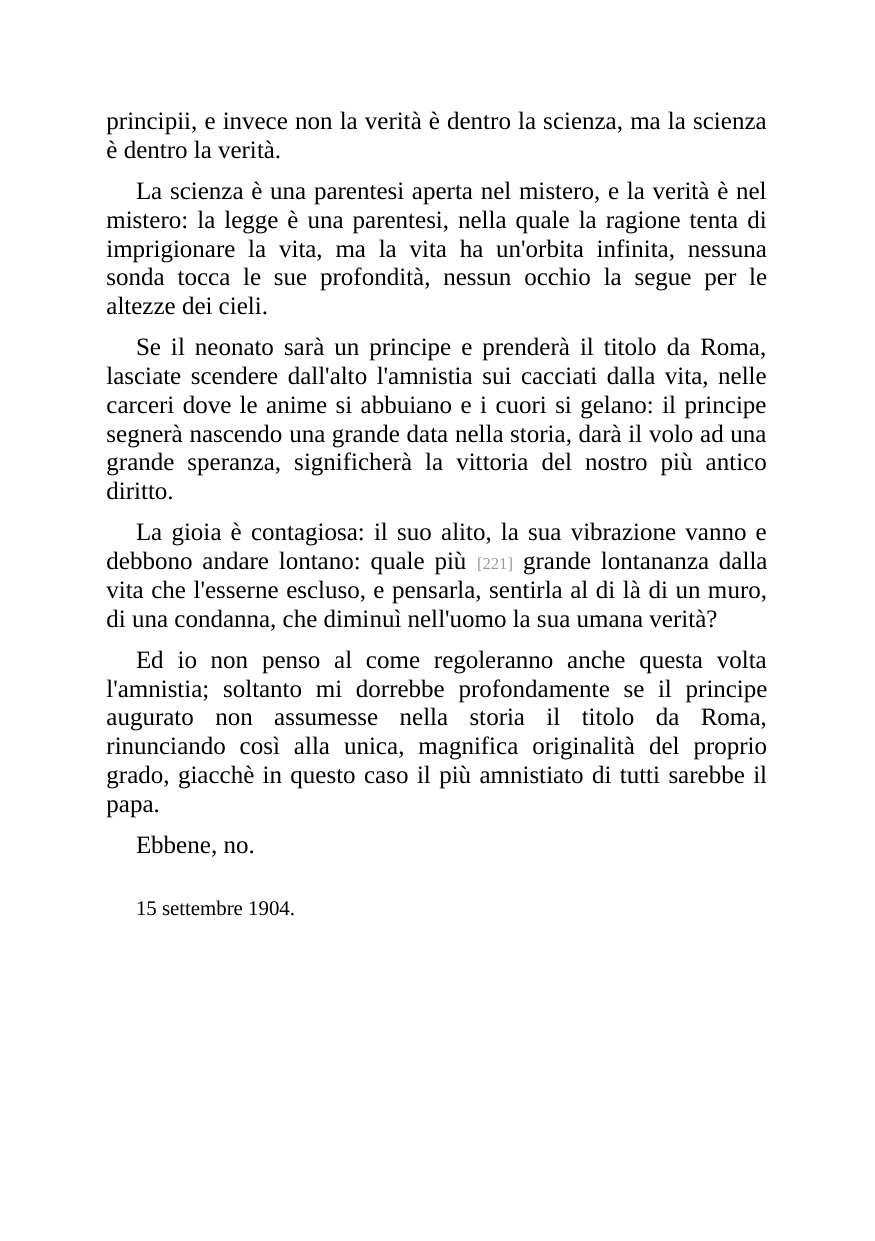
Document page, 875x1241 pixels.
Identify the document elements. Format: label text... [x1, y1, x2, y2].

text Ebbene, no. [106, 830, 768, 859]
text La gioia è contagiosa: il suo alito, la sua vibrazione vanno e debbono andare lontano: quale più [221] grande lontananza dalla vita che l'esserne escluso, e pensarla, sentirla al di là di un muro, di una condanna, che diminuì nell'uomo la sua umana verità? [106, 517, 768, 632]
text Ed io non penso al come regoleranno anche questa volta l'amnistia; soltanto mi dorrebbe profondamente se il principe augurato non assumesse nella storia il titolo da Roma, rinunciando così alla unica, magnifica originalità del proprio grado, giacchè in questo caso il più amnistiato di tutti sarebbe il papa. [106, 645, 768, 817]
text Se il neonato sarà un principe e prenderà il titolo da Roma, lasciate scendere dall'alto l'amnistia sui cacciati dalla vita, nelle carceri dove le anime si abbuiano e i cuori si gelano: il principe segnerà nascendo una grande data nella storia, darà il volo ad una grande speranza, significherà la vittoria del nostro più antico diritto. [106, 332, 768, 505]
text principii, e invece non la verità è dentro la scienza, ma la scienza è dentro la verità. [106, 106, 768, 164]
text La scienza è una parentesi aperta nel mistero, e la verità è nel mistero: la legge è una parentesi, nella quale la ragione tenta di imprigionare la vita, ma la vita ha un'orbita infinita, nessuna sonda tocca le sue profondità, nessun occhio la segue per le altezze dei cieli. [106, 176, 768, 320]
text 15 settembre 1904. [106, 896, 768, 920]
